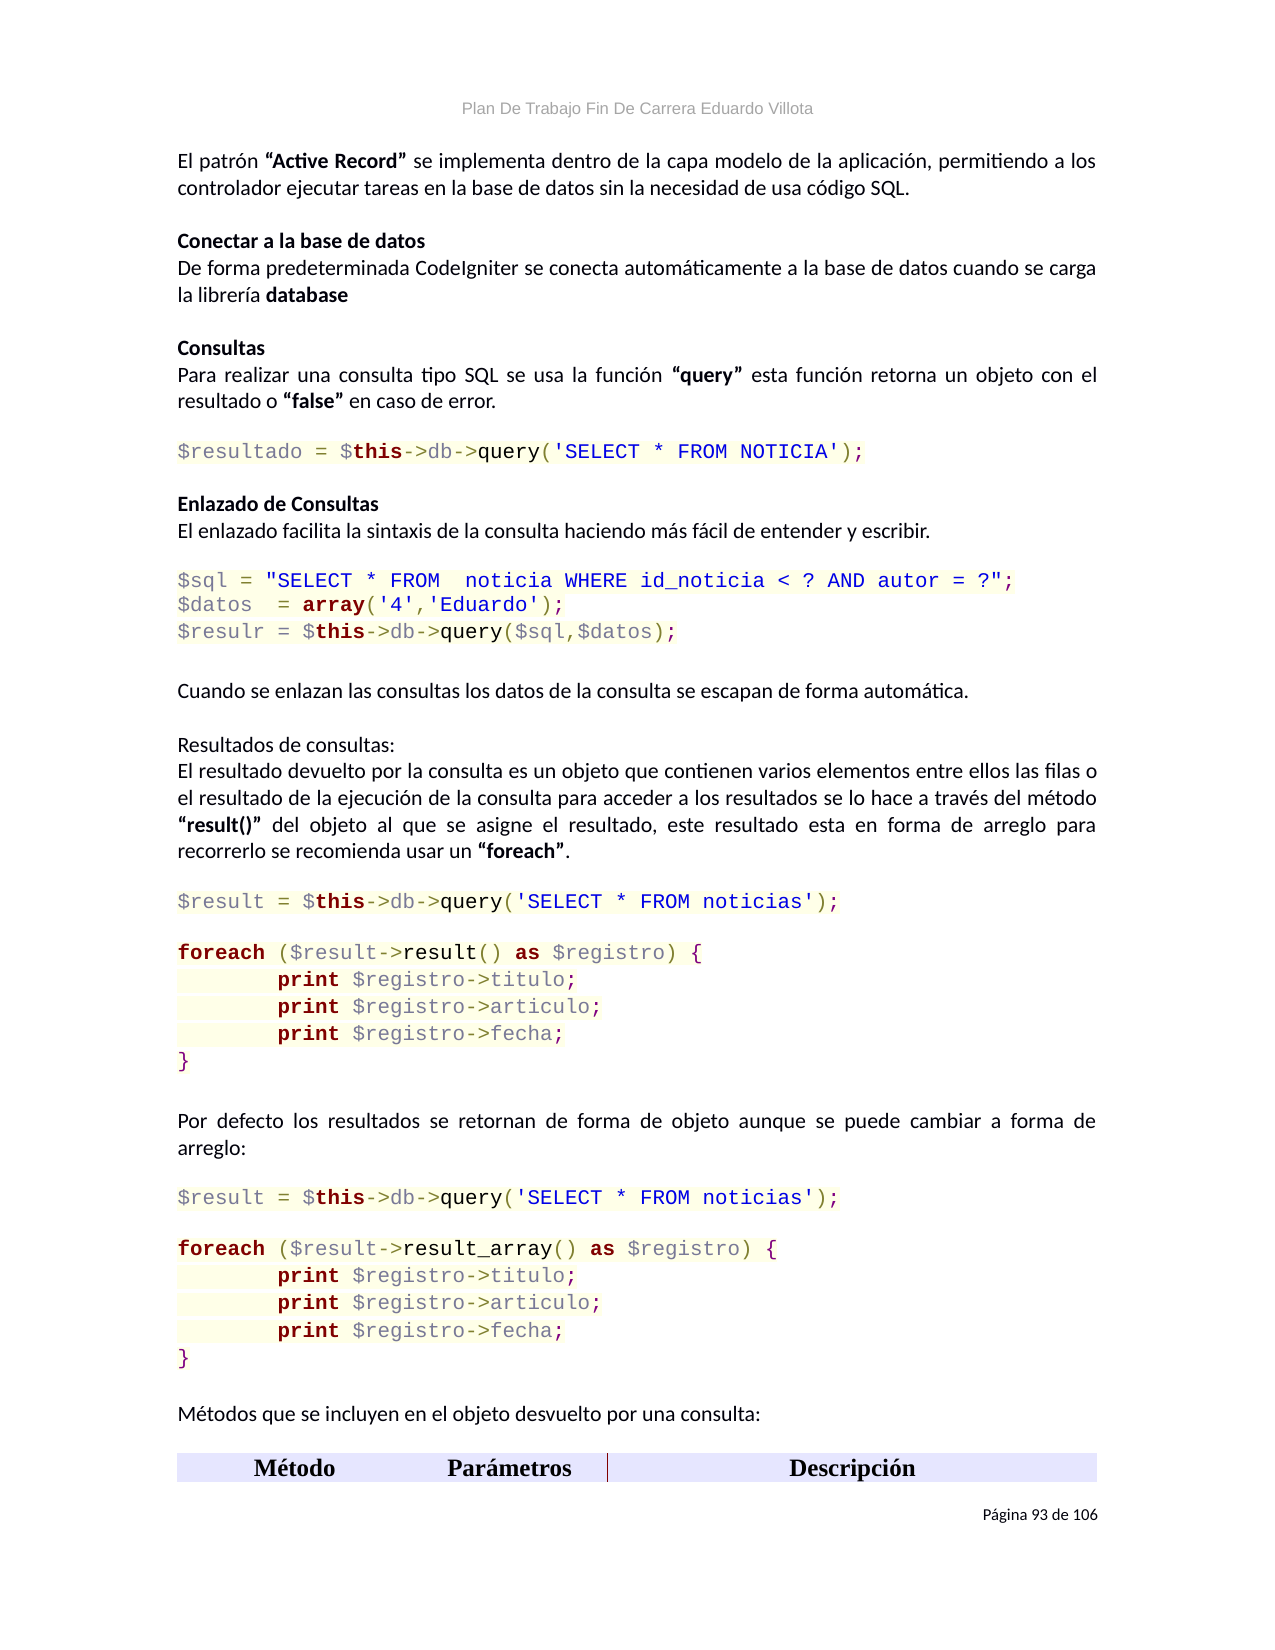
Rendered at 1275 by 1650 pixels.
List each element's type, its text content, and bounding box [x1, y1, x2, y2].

text Métodos que se incluyen en el objeto desvuelto por una consulta: [177, 1400, 1098, 1427]
text foreach ($result->result() as $registro) { [177, 942, 1098, 965]
text Cuando se enlazan las consultas los datos de la consulta se escapan de forma automática. [177, 678, 1098, 704]
text El enlazado facilita la sintaxis de la consulta haciendo más fácil de entender y escribir. [177, 517, 1098, 543]
text $sql = "SELECT * FROM noticia WHERE id_noticia < ? AND autor = ?"; [177, 570, 1098, 594]
table_header Descripción [608, 1453, 1097, 1482]
text print $registro->fecha; [177, 1023, 1098, 1047]
text El resultado devuelto por la consulta es un objeto que contienen varios elementos entre ellos las filas o el resultado de la ejecución de la consulta para acceder a los resultados se lo hace a través del método “result()” del objeto al que se asigne el resultado, este resultado esta en forma de arreglo para recorrerlo se recomienda usar un “foreach”. [177, 758, 1098, 864]
text print $registro->articulo; [177, 996, 1098, 1020]
text Por defecto los resultados se retornan de forma de objeto aunque se puede cambiar a forma de arreglo: [177, 1107, 1098, 1161]
text El patrón “Active Record” se implementa dentro de la capa modelo de la aplicación, permitiendo a los controlador ejecutar tareas en la base de datos sin la necesidad de usa código SQL. [177, 148, 1098, 201]
text print $registro->fecha; [177, 1319, 1098, 1343]
table_header Parámetros [412, 1453, 607, 1482]
text foreach ($result->result_array() as $registro) { [177, 1238, 1098, 1262]
text print $registro->articulo; [177, 1292, 1098, 1316]
text print $registro->titulo; [177, 1265, 1098, 1289]
text $resulr = $this->db->query($sql,$datos); [177, 621, 1098, 644]
text Enlazado de Consultas [177, 490, 1098, 517]
text $result = $this->db->query('SELECT * FROM noticias'); [177, 891, 1098, 914]
table_header Método [177, 1453, 412, 1482]
text } [177, 1347, 1098, 1370]
text $datos = array('4','Eduardo'); [177, 594, 1098, 617]
text Para realizar una consulta tipo SQL se usa la función “query” esta función retorna un objeto con el resultado o “false” en caso de error. [177, 361, 1098, 414]
text De forma predeterminada CodeIgniter se conecta automáticamente a la base de datos cuando se carga la librería database [177, 254, 1098, 308]
text Consultas [177, 334, 1098, 361]
text Resultados de consultas: [177, 731, 1098, 758]
text } [177, 1051, 1098, 1074]
text $result = $this->db->query('SELECT * FROM noticias'); [177, 1187, 1098, 1211]
text print $registro->titulo; [177, 969, 1098, 993]
text Conectar a la base de datos [177, 228, 1098, 254]
text $resultado = $this->db->query('SELECT * FROM NOTICIA'); [177, 441, 1098, 464]
